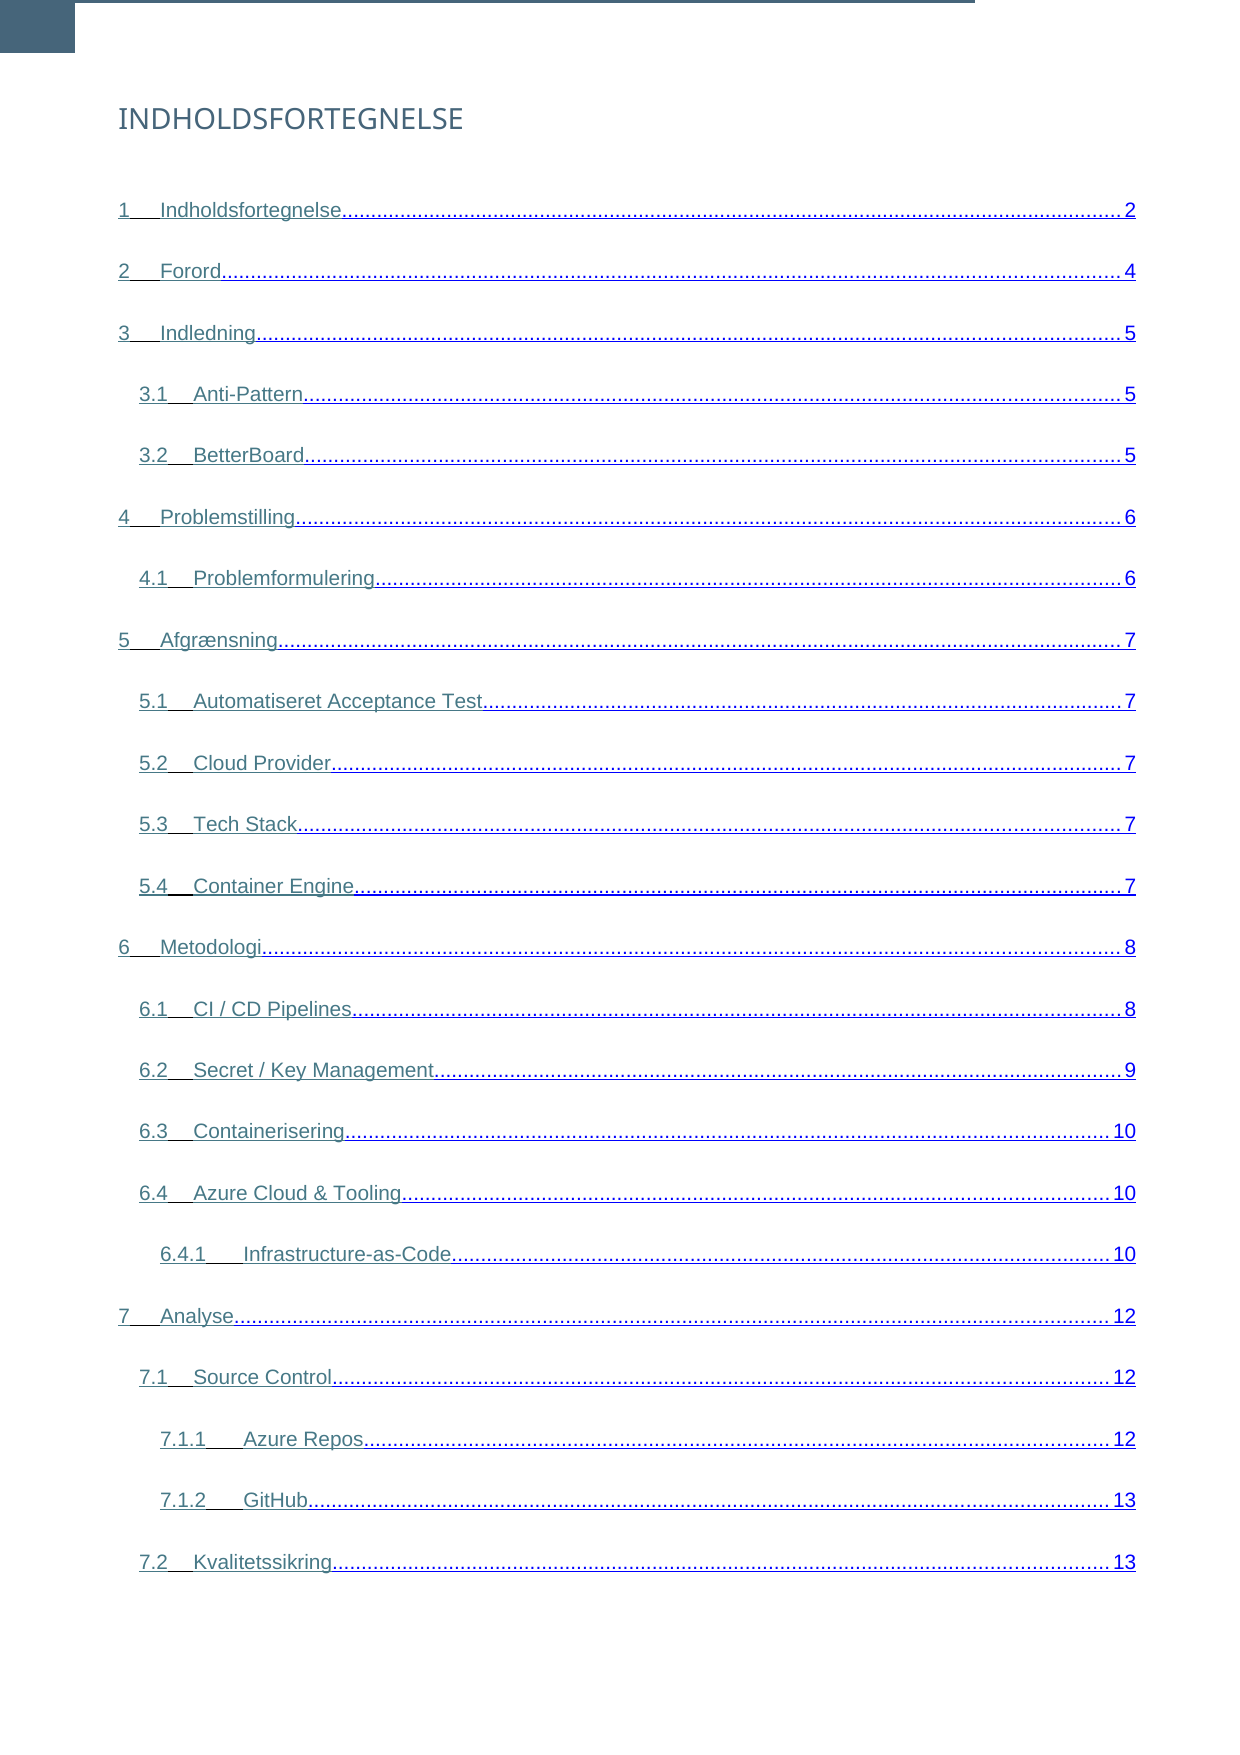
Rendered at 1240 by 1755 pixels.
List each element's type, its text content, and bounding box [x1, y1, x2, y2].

text 7.1 Source Control 12 [139, 1358, 1137, 1392]
text 5.2 Cloud Provider 7 [139, 743, 1137, 777]
text 5.4 Container Engine 7 [139, 866, 1137, 900]
text 5.3 Tech Stack 7 [139, 805, 1137, 839]
text 6.3 Containerisering 10 [139, 1112, 1137, 1146]
text 6.2 Secret / Key Management 9 [139, 1051, 1137, 1085]
text 5.1 Automatiseret Acceptance Test 7 [139, 682, 1137, 716]
text 6.1 CI / CD Pipelines 8 [139, 989, 1137, 1023]
text 3.1 Anti-Pattern 5 [139, 374, 1137, 409]
text 6.4 Azure Cloud & Tooling 10 [139, 1173, 1137, 1208]
text 1 Indholdsfortegnelse 2 [118, 190, 1137, 224]
text 7 Analyse 12 [118, 1296, 1137, 1331]
text 3 Indledning 5 [118, 313, 1137, 347]
text 4.1 Problemformulering 6 [139, 559, 1137, 593]
text 7.1.2 GitHub 13 [160, 1481, 1137, 1515]
text 6.4.1 Infrastructure-as-Code 10 [160, 1235, 1137, 1269]
text 6 Metodologi 8 [118, 928, 1137, 962]
text 2 Forord 4 [118, 252, 1137, 286]
text 7.2 Kvalitetssikring 13 [139, 1542, 1137, 1576]
text 7.1.1 Azure Repos 12 [160, 1419, 1137, 1453]
text 3.2 BetterBoard 5 [139, 436, 1137, 470]
subtitle Indholdsfortegnelse [118, 98, 1137, 138]
text 5 Afgrænsning 7 [118, 620, 1137, 654]
text 4 Problemstilling 6 [118, 497, 1137, 532]
